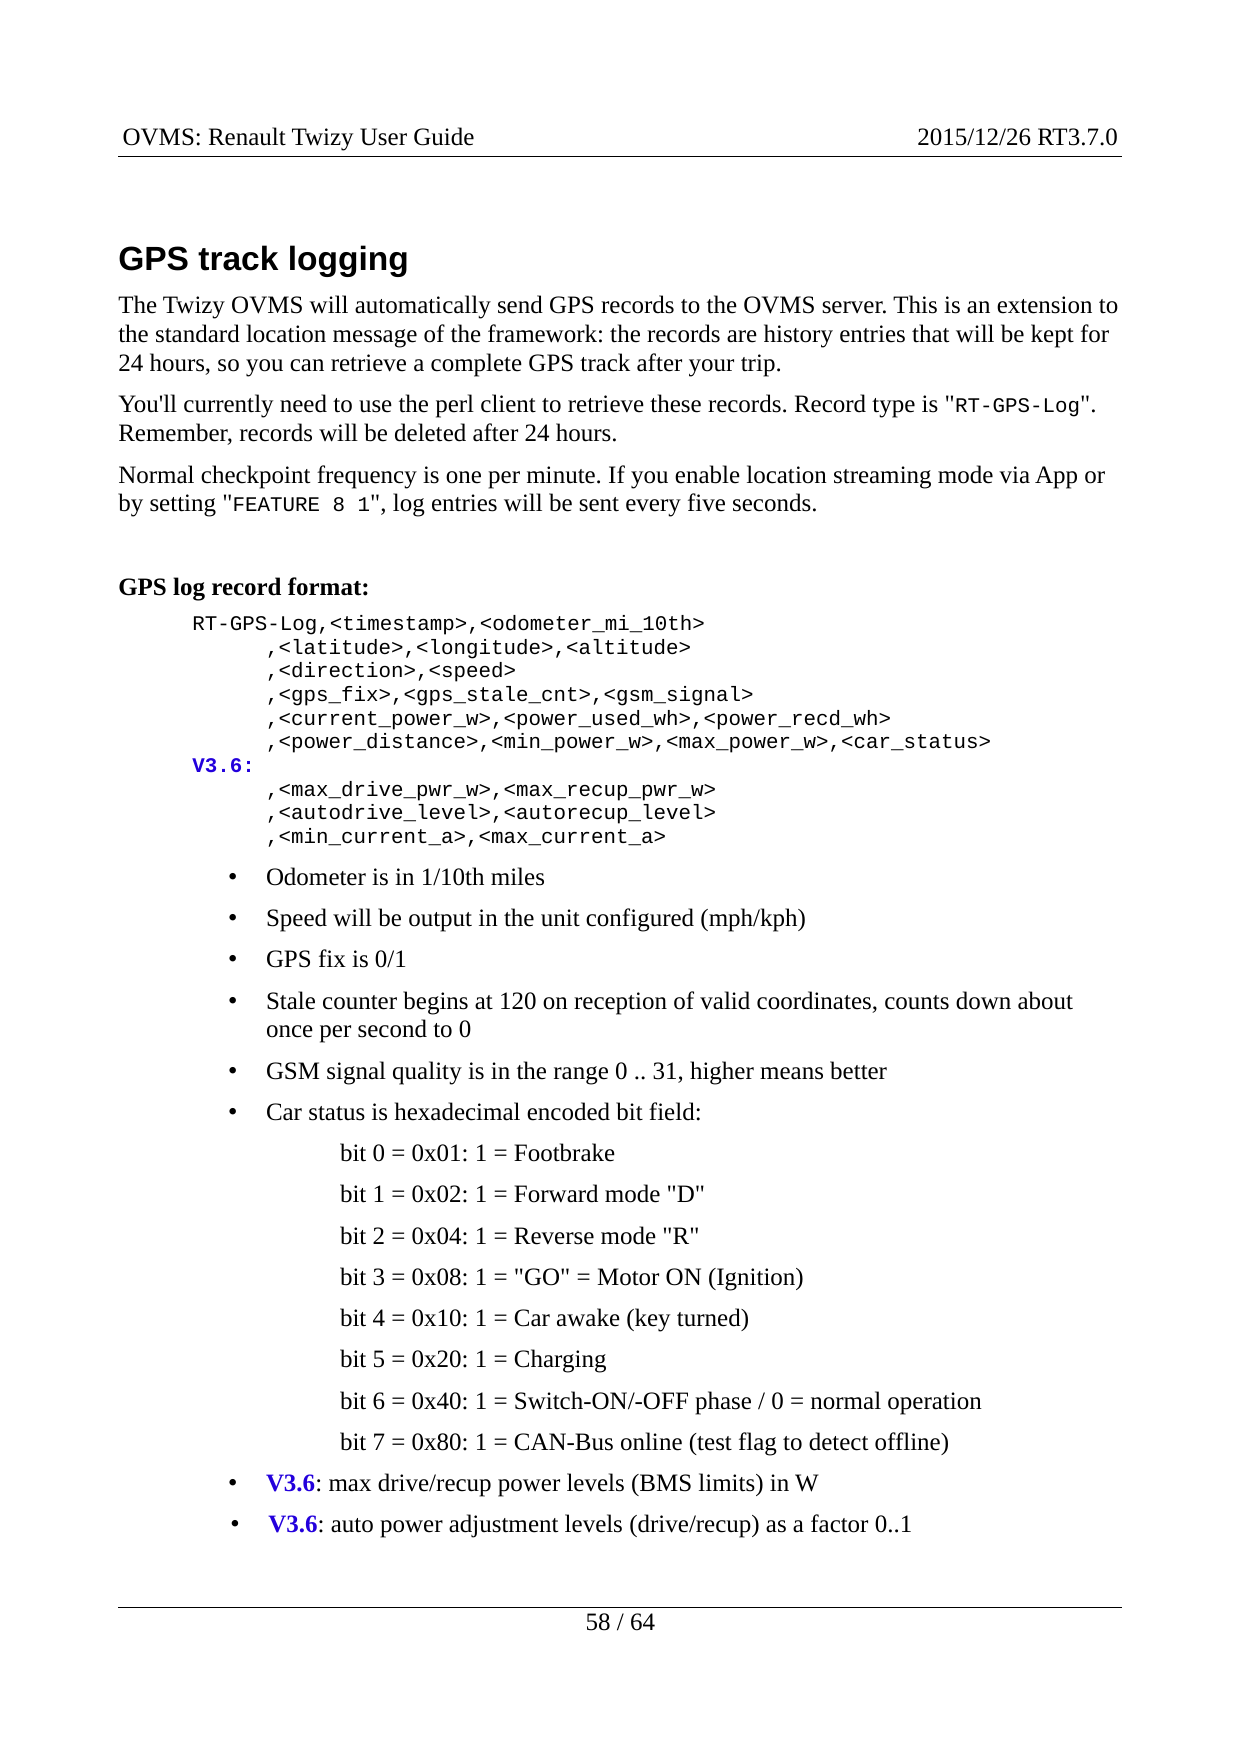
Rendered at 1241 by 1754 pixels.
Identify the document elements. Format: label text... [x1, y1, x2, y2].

text bit 4 = 0x10: 1 = Car awake (key turned) [340, 1303, 1122, 1332]
list Speed will be output in the unit configured (mph/kph) [228, 903, 1122, 932]
text bit 5 = 0x20: 1 = Charging [340, 1344, 1122, 1373]
list Odometer is in 1/10th miles [228, 862, 1122, 891]
subtitle GPS track logging [118, 239, 1122, 278]
text bit 7 = 0x80: 1 = CAN-Bus online (test flag to detect offline) [340, 1427, 1122, 1456]
list GPS fix is 0/1 [228, 944, 1122, 973]
list Stale counter begins at 120 on reception of valid coordinates, counts down about once per second to 0 [228, 986, 1122, 1043]
list V3.6: auto power adjustment levels (drive/recup) as a factor 0..1 [231, 1509, 1122, 1538]
text bit 3 = 0x08: 1 = "GO" = Motor ON (Ignition) [340, 1262, 1122, 1291]
text bit 1 = 0x02: 1 = Forward mode "D" [340, 1179, 1122, 1208]
text bit 2 = 0x04: 1 = Reverse mode "R" [340, 1221, 1122, 1249]
list Car status is hexadecimal encoded bit field: [228, 1097, 1122, 1126]
text bit 0 = 0x01: 1 = Footbrake [340, 1138, 1122, 1167]
list V3.6: max drive/recup power levels (BMS limits) in W [228, 1468, 1122, 1497]
text bit 6 = 0x40: 1 = Switch-ON/-OFF phase / 0 = normal operation [340, 1386, 1122, 1414]
text The Twizy OVMS will automatically send GPS records to the OVMS server. This is an extension to the standard location message of the framework: the records are history entries that will be kept for 24 hours, so you can retrieve a complete GPS track after your trip. [118, 290, 1122, 376]
list GSM signal quality is in the range 0 .. 31, higher means better [228, 1056, 1122, 1084]
text You'll currently need to use the perl client to retrieve these records. Record type is "RT-GPS-Log". Remember, records will be deleted after 24 hours. [118, 389, 1122, 447]
text GPS log record format: [118, 572, 1122, 601]
text RT-GPS-Log,<timestamp>,<odometer_mi_10th> ,<latitude>,<longitude>,<altitude> ,<direction>,<speed> ,<gps_fix>,<gps_stale_cnt>,<gsm_signal> ,<current_power_w>,<power_used_wh>,<power_recd_wh> ,<power_distance>,<min_power_w>,<max_power_w>,<car_status> V3.6: ,<max_drive_pwr_w>,<max_recup_pwr_w> ,<autodrive_level>,<autorecup_level> ,<min_current_a>,<max_current_a> [192, 613, 1122, 849]
text Normal checkpoint frequency is one per minute. If you enable location streaming mode via App or by setting "FEATURE 8 1", log entries will be sent every five seconds. [118, 460, 1122, 518]
